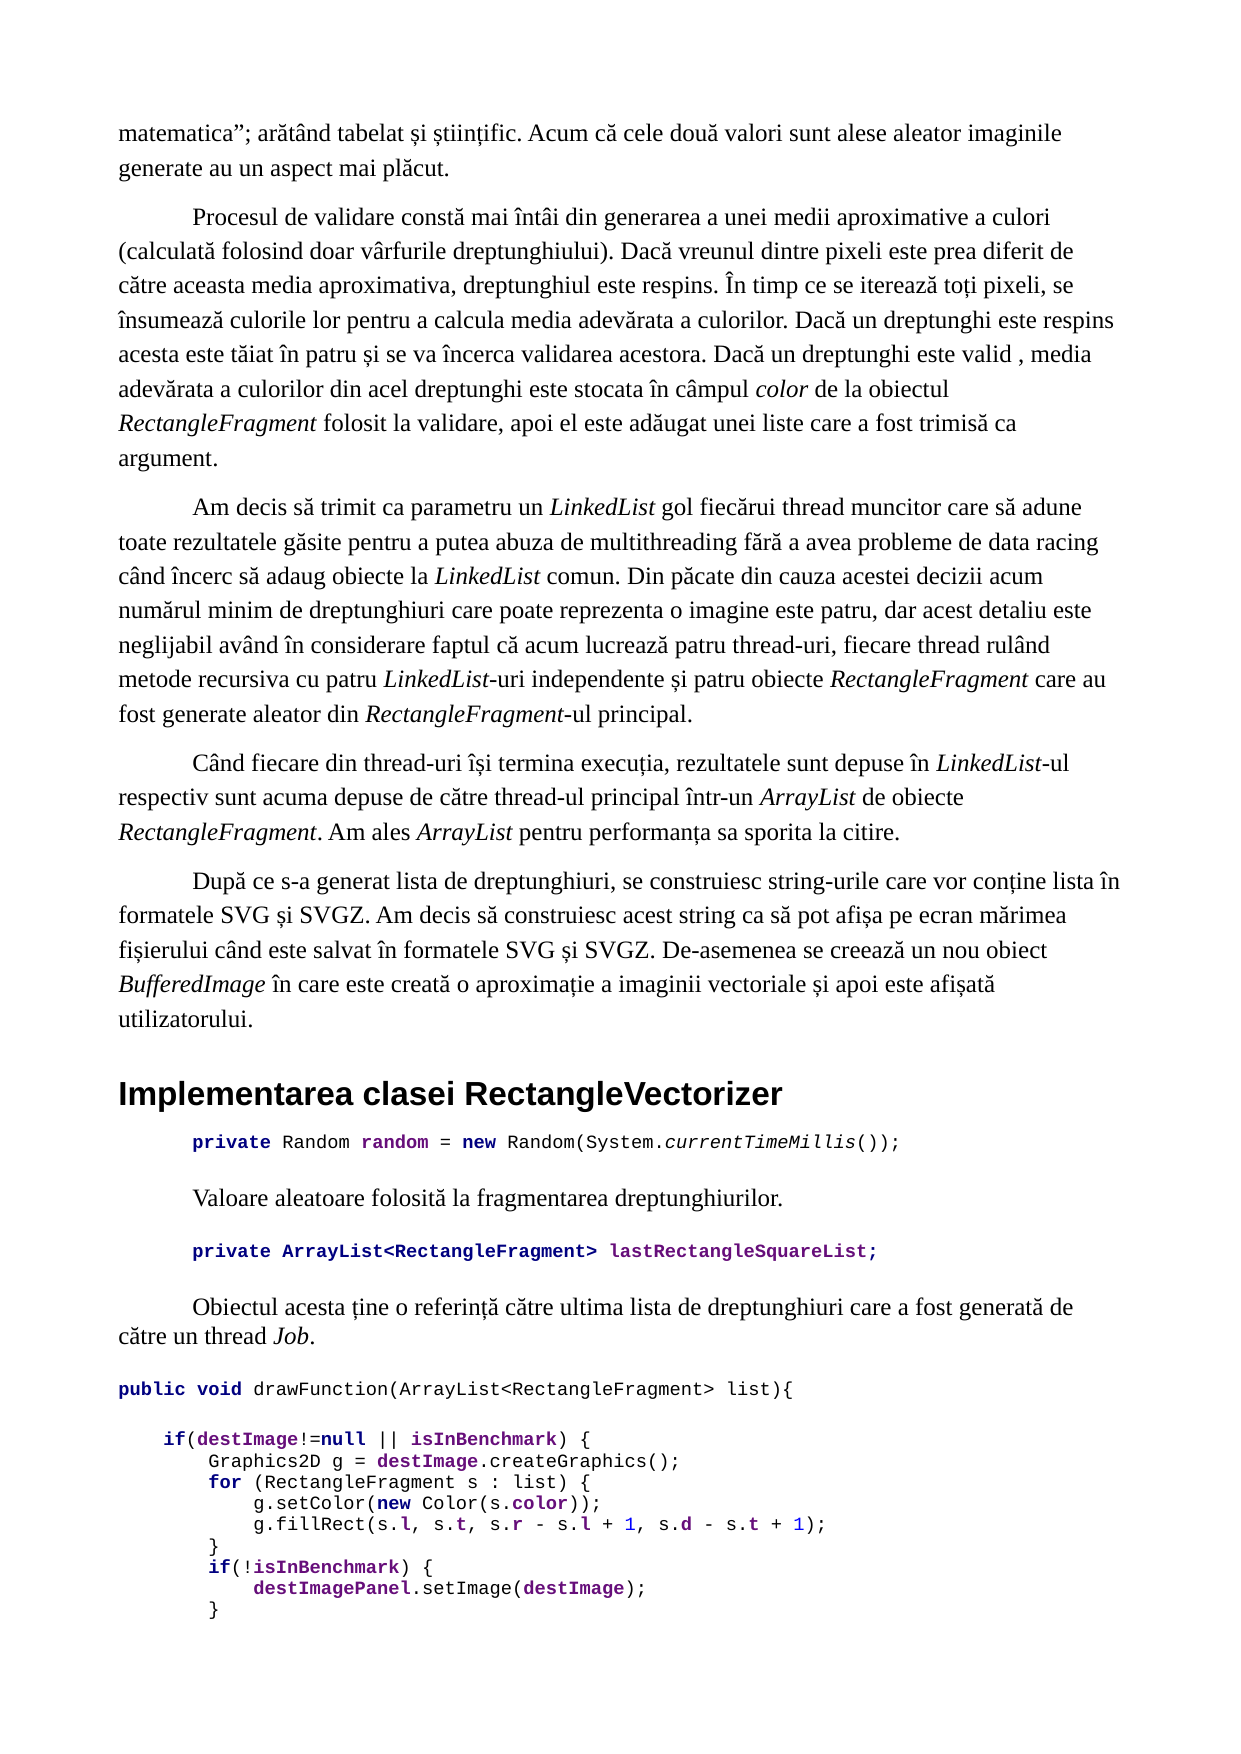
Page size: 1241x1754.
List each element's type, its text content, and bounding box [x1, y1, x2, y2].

text if(!isInBenchmark) { [118, 1558, 1122, 1579]
text Am decis să trimit ca parametru un LinkedList gol fiecărui thread muncitor care să adune toate rezultatele găsite pentru a putea abuza de multithreading fără a avea probleme de data racing când încerc să adaug obiecte la LinkedList comun. Din păcate din cauza acestei decizii acum numărul minim de dreptunghiuri care poate reprezenta o imagine este patru, dar acest detaliu este neglijabil având în considerare faptul că acum lucrează patru thread-uri, fiecare thread rulând metode recursiva cu patru LinkedList-uri independente și patru obiecte RectangleFragment care au fost generate aleator din RectangleFragment-ul principal. [118, 492, 1122, 728]
text g.fillRect(s.l, s.t, s.r - s.l + 1, s.d - s.t + 1); [118, 1515, 1122, 1536]
text for (RectangleFragment s : list) { [118, 1473, 1122, 1494]
subtitle Implementarea clasei RectangleVectorizer [118, 1074, 1122, 1112]
text } [118, 1536, 1122, 1558]
text matematica”; arătând tabelat și științific. Acum că cele două valori sunt alese aleator imaginile generate au un aspect mai plăcut. [118, 118, 1122, 181]
text După ce s-a generat lista de dreptunghiuri, se construiesc string-urile care vor conține lista în formatele SVG și SVGZ. Am decis să construiesc acest string ca să pot afișa pe ecran mărimea fișierului când este salvat în formatele SVG și SVGZ. De-asemenea se creează un nou obiect BufferedImage în care este creată o aproximație a imaginii vectoriale și apoi este afișată utilizatorului. [118, 866, 1122, 1033]
text Graphics2D g = destImage.createGraphics(); [118, 1451, 1122, 1473]
text Când fiecare din thread-uri își termina execuția, rezultatele sunt depuse în LinkedList-ul respectiv sunt acuma depuse de către thread-ul principal într-un ArrayList de obiecte RectangleFragment. Am ales ArrayList pentru performanța sa sporita la citire. [118, 748, 1122, 846]
text Procesul de validare constă mai întâi din generarea a unei medii aproximative a culori (calculată folosind doar vârfurile dreptunghiului). Dacă vreunul dintre pixeli este prea diferit de către aceasta media aproximativa, dreptunghiul este respins. În timp ce se iterează toți pixeli, se însumează culorile lor pentru a calcula media adevărata a culorilor. Dacă un dreptunghi este respins acesta este tăiat în patru și se va încerca validarea acestora. Dacă un dreptunghi este valid , media adevărata a culorilor din acel dreptunghi este stocata în câmpul color de la obiectul RectangleFragment folosit la validare, apoi el este adăugat unei liste care a fost trimisă ca argument. [118, 202, 1122, 472]
text Obiectul acesta ține o referință către ultima lista de dreptunghiuri care a fost generată de către un thread Job. [118, 1292, 1122, 1350]
text if(destImage!=null || isInBenchmark) { [118, 1430, 1122, 1451]
text private ArrayList<RectangleFragment> lastRectangleSquareList; [118, 1242, 1122, 1263]
text public void drawFunction(ArrayList<RectangleFragment> list){ [118, 1379, 1122, 1401]
text Valoare aleatoare folosită la fragmentarea dreptunghiurilor. [118, 1183, 1122, 1212]
text private Random random = new Random(System.currentTimeMillis()); [118, 1125, 1122, 1154]
text destImagePanel.setImage(destImage); [118, 1579, 1122, 1600]
text } [118, 1600, 1122, 1621]
text g.setColor(new Color(s.color)); [118, 1494, 1122, 1515]
